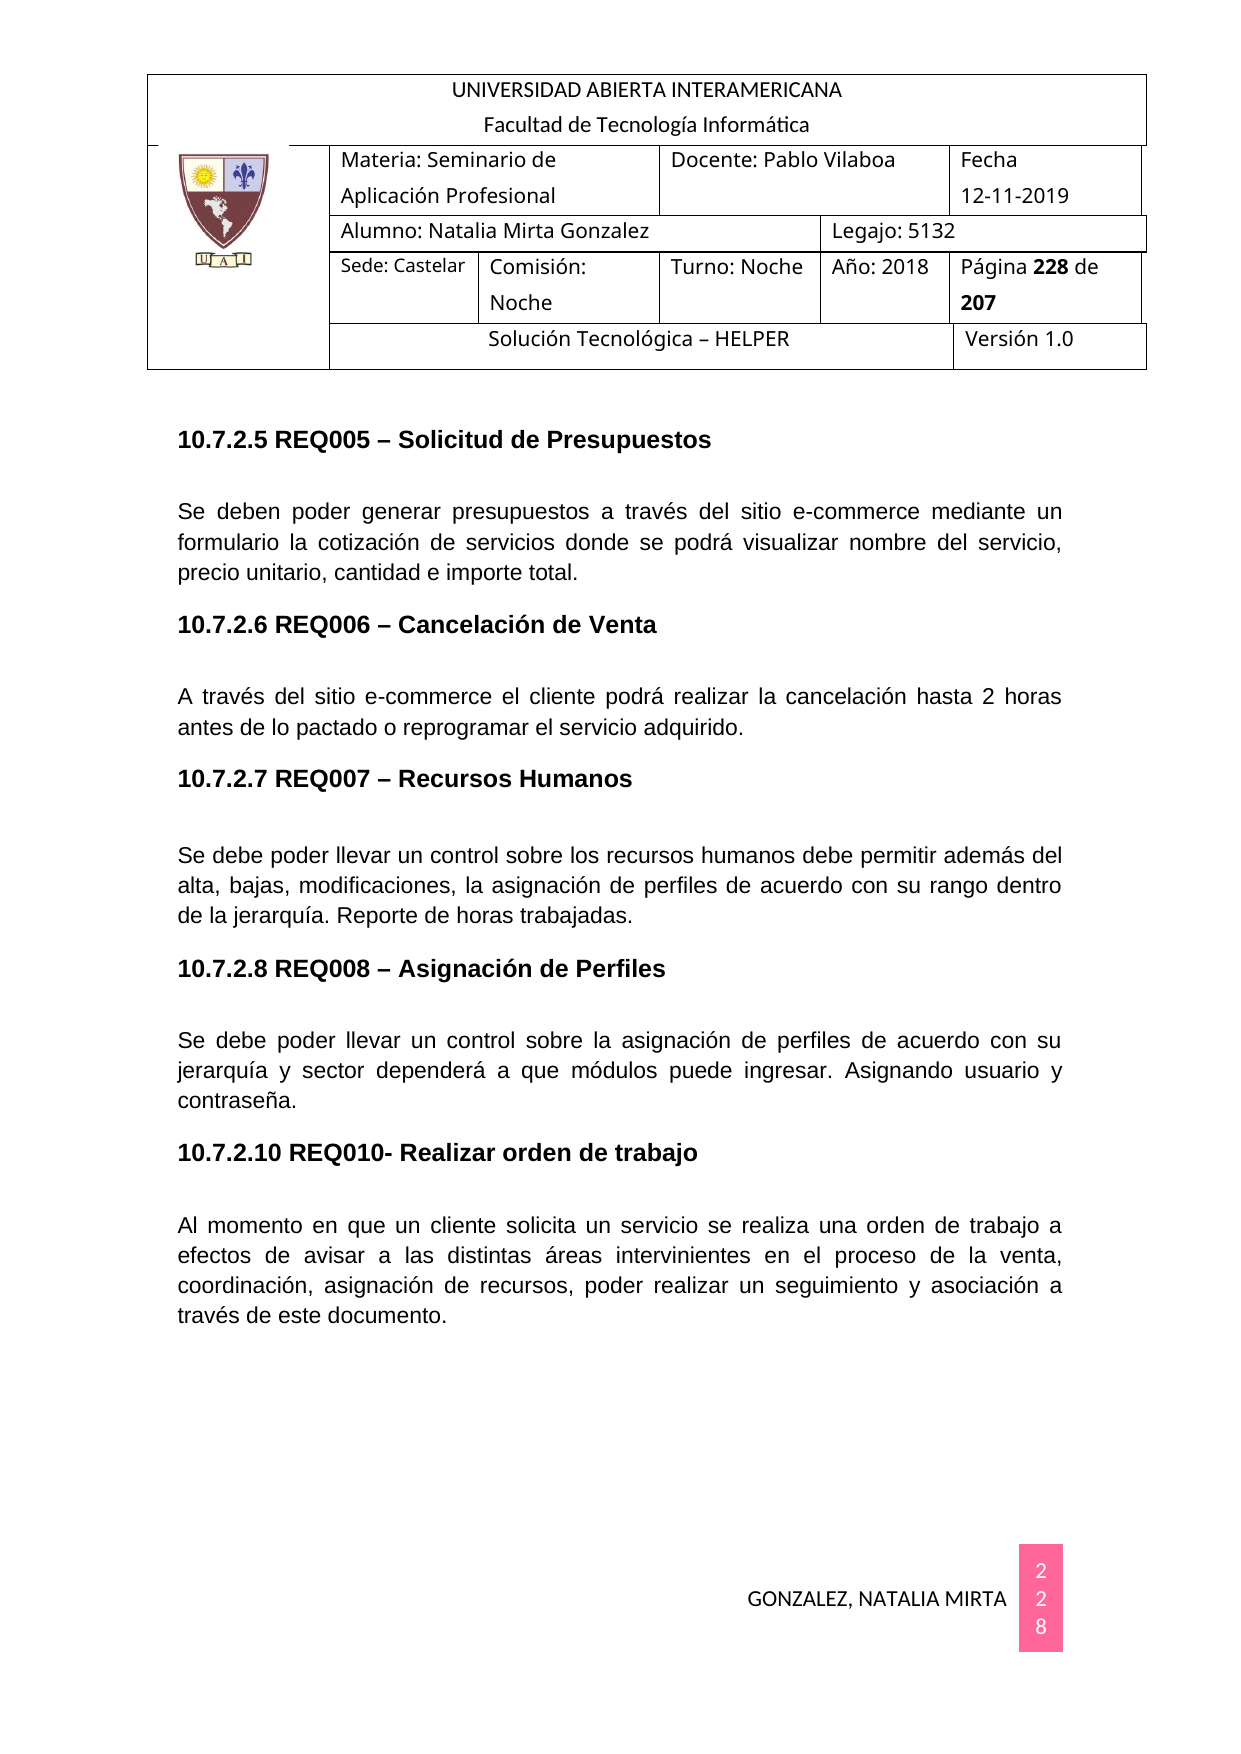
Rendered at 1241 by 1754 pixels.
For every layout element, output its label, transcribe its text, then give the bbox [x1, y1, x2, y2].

subtitle 10.7.2.10 REQ010- Realizar orden de trabajo [177, 1138, 1063, 1167]
text Se debe poder llevar un control sobre la asignación de perfiles de acuerdo con su jerarquía y sector dependerá a que módulos puede ingresar. Asignando usuario y contraseña. [177, 1027, 1063, 1114]
text Al momento en que un cliente solicita un servicio se realiza una orden de trabajo a efectos de avisar a las distintas áreas intervinientes en el proceso de la venta, coordinación, asignación de recursos, poder realizar un seguimiento y asociación a través de este documento. [177, 1212, 1063, 1329]
subtitle 10.7.2.8 REQ008 – Asignación de Perfiles [177, 953, 1063, 982]
subtitle 10.7.2.5 REQ005 – Solicitud de Presupuestos [177, 425, 1063, 454]
text Se deben poder generar presupuestos a través del sitio e-commerce mediante un formulario la cotización de servicios donde se podrá visualizar nombre del servicio, precio unitario, cantidad e importe total. [177, 498, 1063, 585]
subtitle 10.7.2.7 REQ007 – Recursos Humanos [177, 764, 1063, 793]
subtitle 10.7.2.6 REQ006 – Cancelación de Venta [177, 610, 1063, 638]
text Se debe poder llevar un control sobre los recursos humanos debe permitir además del alta, bajas, modificaciones, la asignación de perfiles de acuerdo con su rango dentro de la jerarquía. Reporte de horas trabajadas. [177, 842, 1063, 929]
text A través del sitio e-commerce el cliente podrá realizar la cancelación hasta 2 horas antes de lo pactado o reprogramar el servicio adquirido. [177, 683, 1063, 740]
